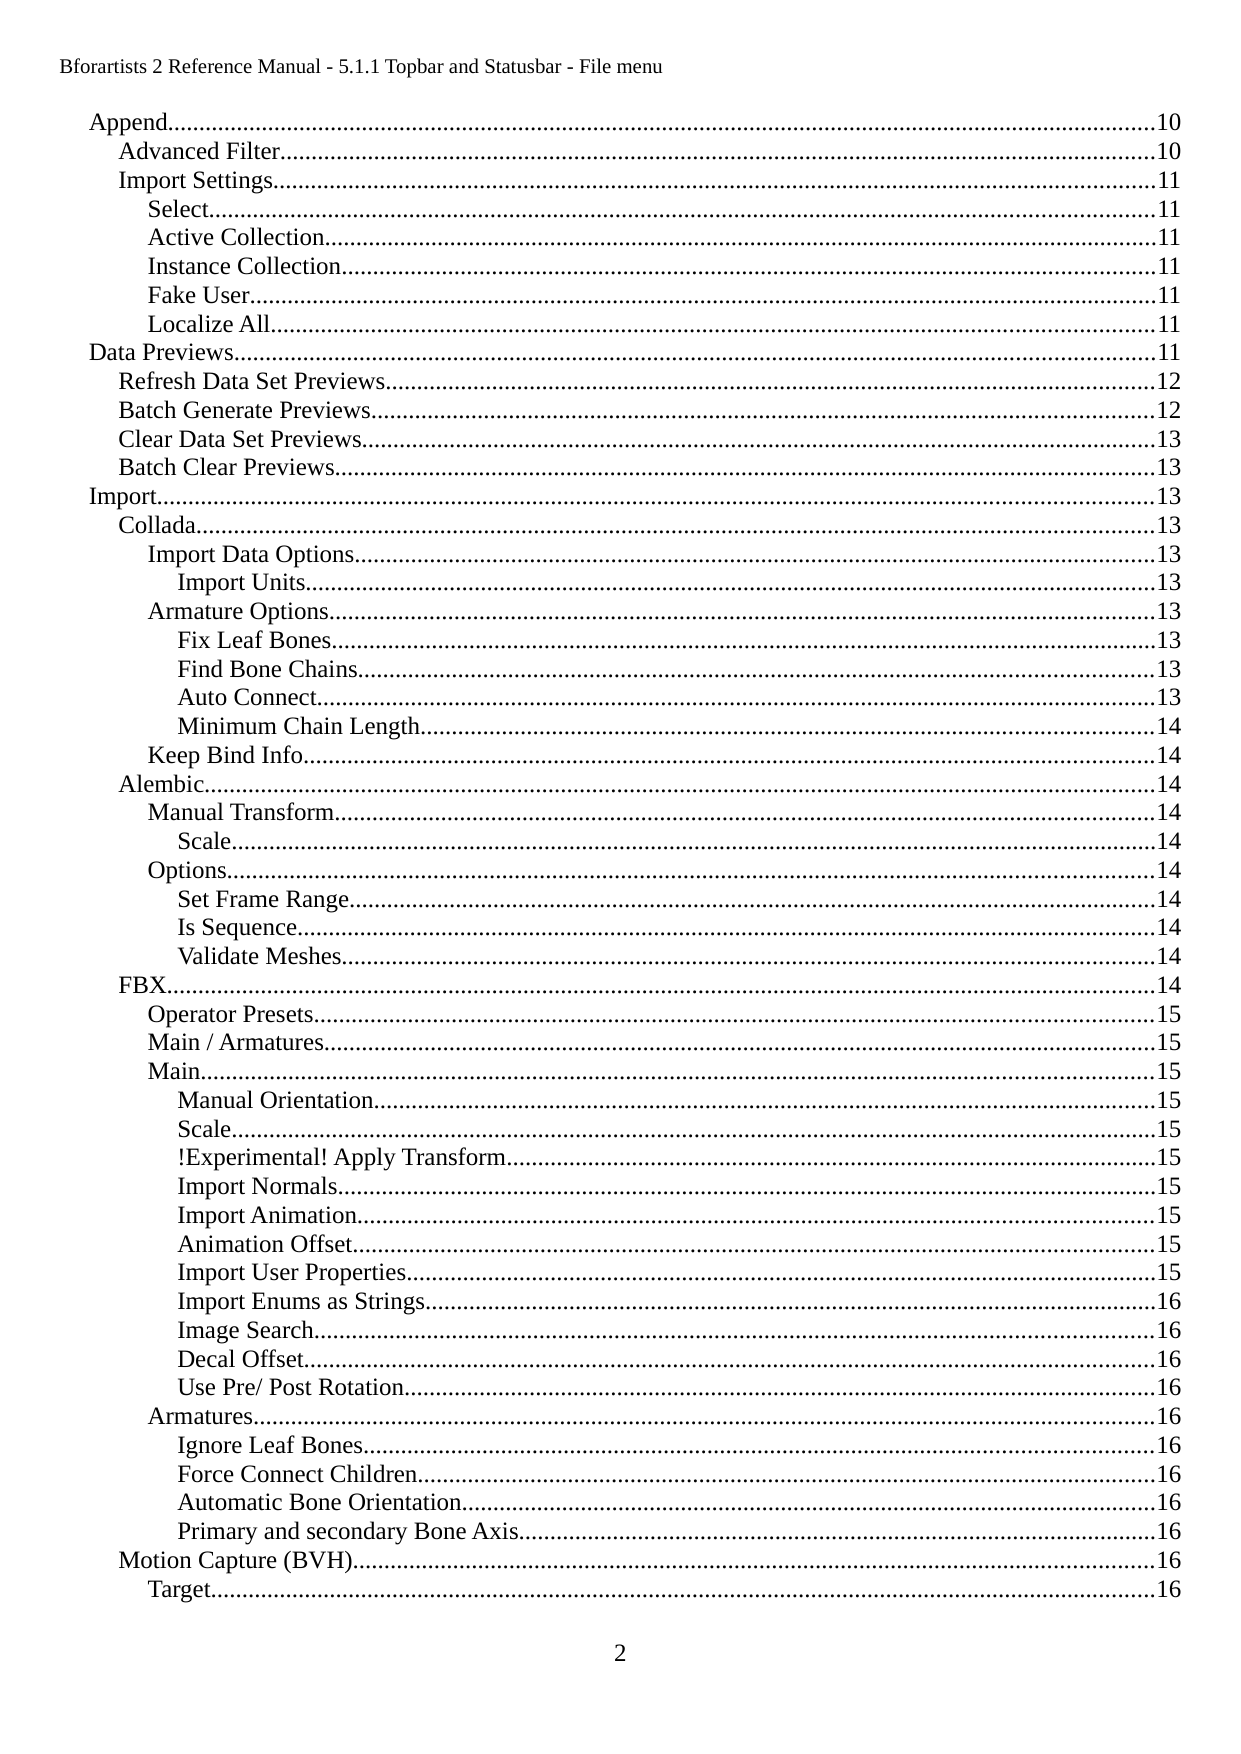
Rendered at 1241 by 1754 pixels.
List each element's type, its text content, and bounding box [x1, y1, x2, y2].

text Import Animation 15 [177, 1200, 1181, 1229]
text Find Bone Chains 13 [177, 654, 1181, 682]
text Force Connect Children 16 [177, 1459, 1181, 1487]
text Image Search 16 [177, 1315, 1181, 1344]
text Auto Connect 13 [177, 682, 1181, 711]
text Decal Offset 16 [177, 1344, 1181, 1372]
text Import Enums as Strings 16 [177, 1286, 1181, 1315]
text Manual Transform 14 [147, 797, 1181, 826]
text !Experimental! Apply Transform 15 [177, 1142, 1181, 1171]
text Use Pre/ Post Rotation 16 [177, 1372, 1181, 1401]
text Clear Data Set Previews 13 [118, 424, 1181, 452]
text Localize All 11 [147, 309, 1181, 337]
text Validate Meshes 14 [177, 941, 1181, 970]
text Motion Capture (BVH) 16 [118, 1545, 1181, 1574]
text Set Frame Range 14 [177, 884, 1181, 912]
text Scale 14 [177, 826, 1181, 855]
text Animation Offset 15 [177, 1229, 1181, 1257]
text Batch Clear Previews 13 [118, 452, 1181, 481]
text Fix Leaf Bones 13 [177, 625, 1181, 654]
text Automatic Bone Orientation 16 [177, 1487, 1181, 1516]
text Import Settings 11 [118, 165, 1181, 194]
text FBX 14 [118, 970, 1181, 999]
text Options 14 [147, 855, 1181, 884]
text Import User Properties 15 [177, 1257, 1181, 1286]
text Collada 13 [118, 510, 1181, 539]
text Refresh Data Set Previews 12 [118, 366, 1181, 395]
text Armatures 16 [147, 1401, 1181, 1430]
text Ignore Leaf Bones 16 [177, 1430, 1181, 1459]
text Target 16 [147, 1574, 1181, 1602]
text Import Units 13 [177, 567, 1181, 596]
text Minimum Chain Length 14 [177, 711, 1181, 740]
text Alembic 14 [118, 769, 1181, 797]
text Import Normals 15 [177, 1171, 1181, 1200]
text Data Previews 11 [88, 337, 1181, 366]
text Batch Generate Previews 12 [118, 395, 1181, 424]
text Import Data Options 13 [147, 539, 1181, 567]
text Primary and secondary Bone Axis 16 [177, 1516, 1181, 1545]
text Instance Collection 11 [147, 251, 1181, 280]
text Append 10 [88, 107, 1181, 136]
text Is Sequence 14 [177, 912, 1181, 941]
text Armature Options 13 [147, 596, 1181, 625]
text Active Collection 11 [147, 222, 1181, 251]
text Select 11 [147, 194, 1181, 222]
text Keep Bind Info 14 [147, 740, 1181, 769]
text Scale 15 [177, 1114, 1181, 1142]
text Import 13 [88, 481, 1181, 510]
text Advanced Filter 10 [118, 136, 1181, 165]
text Operator Presets 15 [147, 999, 1181, 1027]
text Fake User 11 [147, 280, 1181, 309]
text Manual Orientation 15 [177, 1085, 1181, 1114]
text Main / Armatures 15 [147, 1027, 1181, 1056]
text Main 15 [147, 1056, 1181, 1085]
